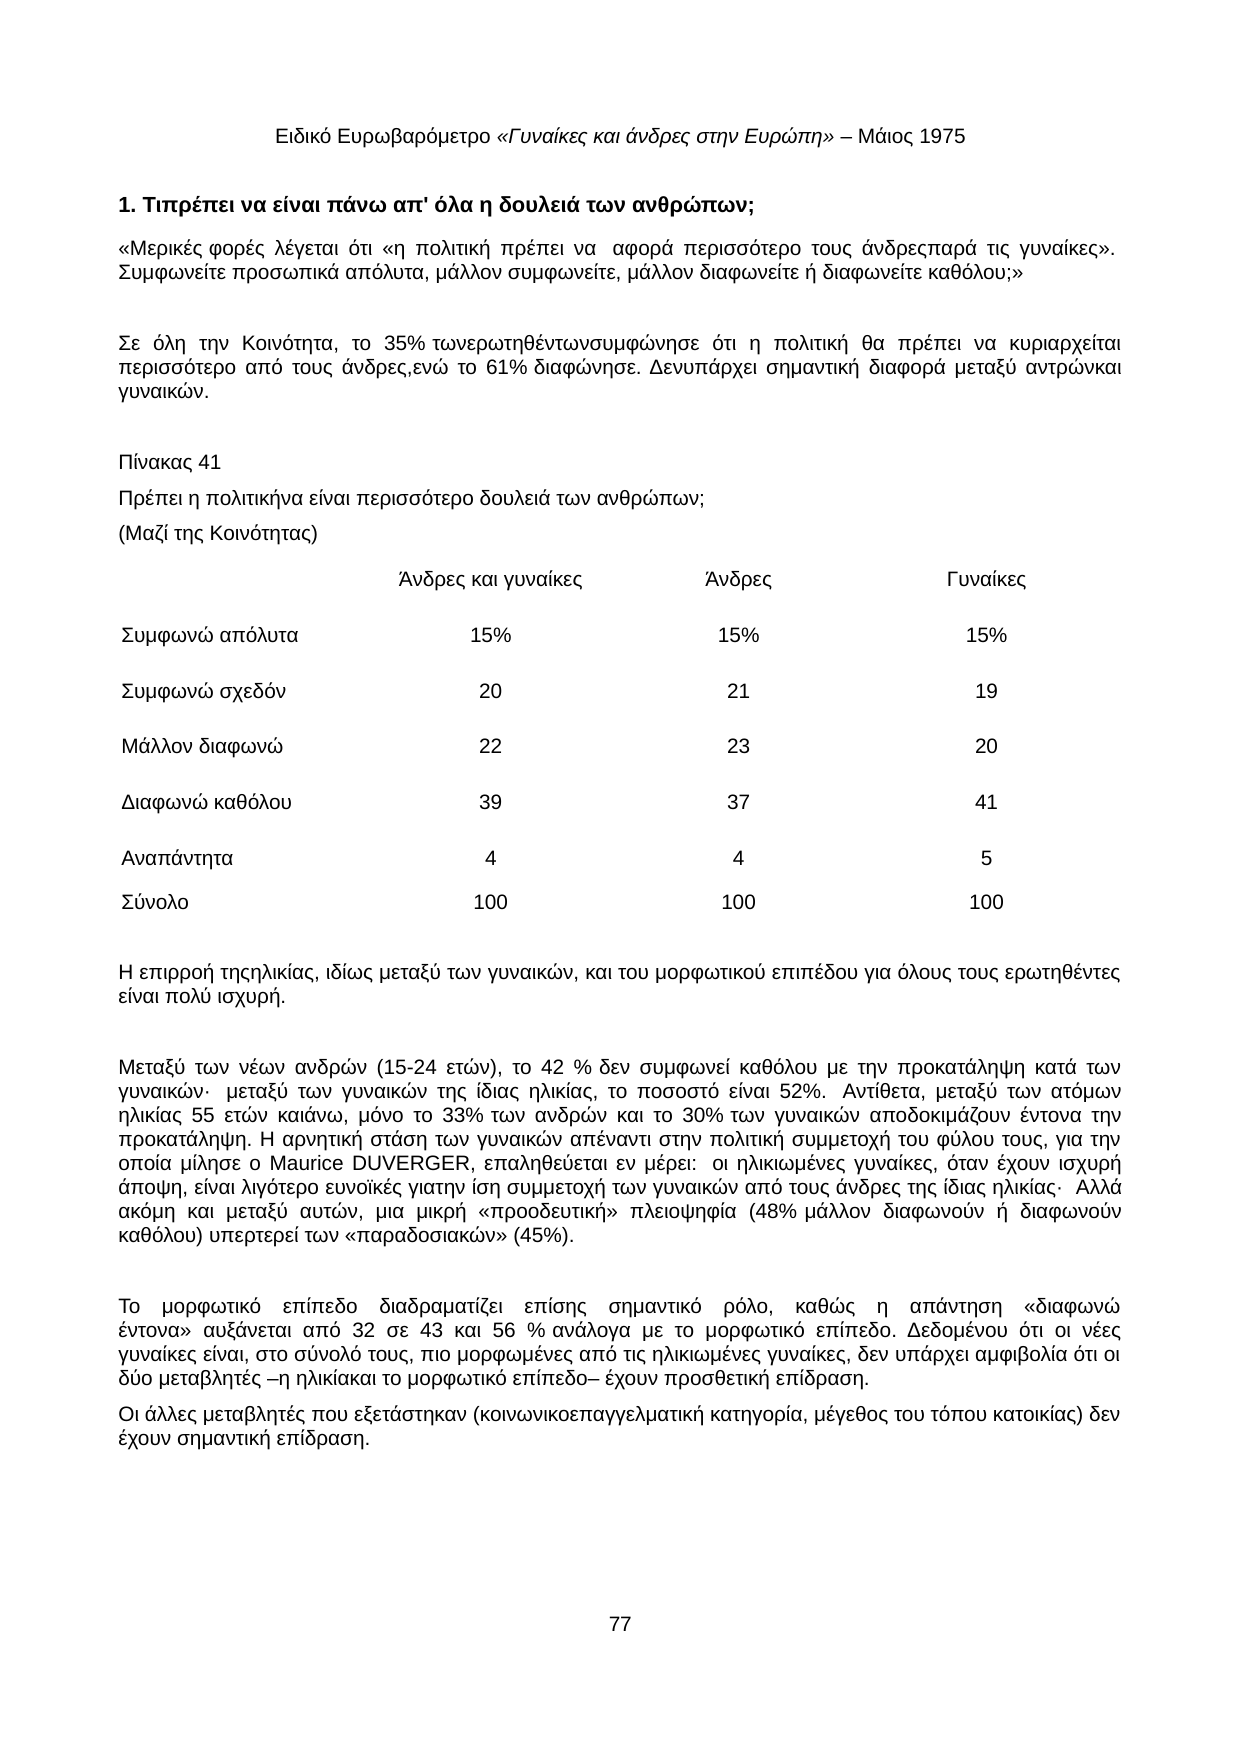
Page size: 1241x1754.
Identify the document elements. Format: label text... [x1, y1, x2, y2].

table_cell Συμφωνώ σχεδόν [118, 663, 367, 718]
table_cell 4 [615, 830, 862, 886]
text Η επιρροή τηςηλικίας, ιδίως μεταξύ των γυναικών, και του μορφωτικού επιπέδου για όλους τους ερωτηθέντες είναι πολύ ισχυρή. [118, 960, 1122, 1008]
text «Μερικές φορές λέγεται ότι «η πολιτική πρέπει να αφορά περισσότερο τους άνδρεςπαρά τις γυναίκες». Συμφωνείτε προσωπικά απόλυτα, μάλλον συμφωνείτε, μάλλον διαφωνείτε ή διαφωνείτε καθόλου;» [118, 236, 1122, 283]
table_header Άνδρες [615, 551, 862, 607]
text Μεταξύ των νέων ανδρών (15-24 ετών), το 42 % δεν συμφωνεί καθόλου με την προκατάληψη κατά των γυναικών· μεταξύ των γυναικών της ίδιας ηλικίας, το ποσοστό είναι 52%. Αντίθετα, μεταξύ των ατόμων ηλικίας 55 ετών καιάνω, μόνο το 33% των ανδρών και το 30% των γυναικών αποδοκιμάζουν έντονα την προκατάληψη. Η αρνητική στάση των γυναικών απέναντι στην πολιτική συμμετοχή του φύλου τους, για την οποία μίλησε ο Maurice DUVERGER, επαληθεύεται εν μέρει: οι ηλικιωμένες γυναίκες, όταν έχουν ισχυρή άποψη, είναι λιγότερο ευνοϊκές γιατην ίση συμμετοχή των γυναικών από τους άνδρες της ίδιας ηλικίας· Αλλά ακόμη και μεταξύ αυτών, μια μικρή «προοδευτική» πλειοψηφία (48% μάλλον διαφωνούν ή διαφωνούν καθόλου) υπερτερεί των «παραδοσιακών» (45%). [118, 1055, 1122, 1247]
table_cell 39 [367, 774, 614, 830]
table_cell 23 [615, 719, 862, 774]
text Πίνακας 41 [118, 450, 1122, 474]
table_cell Σύνολο [118, 886, 367, 918]
table_cell 22 [367, 719, 614, 774]
text Σε όλη την Κοινότητα, το 35% τωνερωτηθέντωνσυμφώνησε ότι η πολιτική θα πρέπει να κυριαρχείται περισσότερο από τους άνδρες,ενώ το 61% διαφώνησε. Δενυπάρχει σημαντική διαφορά μεταξύ αντρώνκαι γυναικών. [118, 331, 1122, 403]
table_cell 100 [367, 886, 614, 918]
table_cell 20 [367, 663, 614, 718]
table_cell 5 [863, 830, 1110, 886]
text Πρέπει η πολιτικήνα είναι περισσότερο δουλειά των ανθρώπων; [118, 486, 1122, 509]
table_cell 21 [615, 663, 862, 718]
text (Μαζί της Κοινότητας) [118, 521, 1122, 545]
table_cell Μάλλον διαφωνώ [118, 719, 367, 774]
table_cell 20 [863, 719, 1110, 774]
subtitle 1. Τιπρέπει να είναι πάνω απ' όλα η δουλειά των ανθρώπων; [118, 192, 1122, 217]
table_cell 41 [863, 774, 1110, 830]
table_cell Αναπάντητα [118, 830, 367, 886]
table_cell 15% [615, 607, 862, 663]
table_cell 37 [615, 774, 862, 830]
table_cell Διαφωνώ καθόλου [118, 774, 367, 830]
table_header Άνδρες και γυναίκες [367, 551, 614, 607]
table_cell 15% [367, 607, 614, 663]
table_cell 4 [367, 830, 614, 886]
table_cell 15% [863, 607, 1110, 663]
table_cell 100 [863, 886, 1110, 918]
text Το μορφωτικό επίπεδο διαδραματίζει επίσης σημαντικό ρόλο, καθώς η απάντηση «διαφωνώ έντονα» αυξάνεται από 32 σε 43 και 56 % ανάλογα με το μορφωτικό επίπεδο. Δεδομένου ότι οι νέες γυναίκες είναι, στο σύνολό τους, πιο μορφωμένες από τις ηλικιωμένες γυναίκες, δεν υπάρχει αμφιβολία ότι οι δύο μεταβλητές –η ηλικίακαι το μορφωτικό επίπεδο– έχουν προσθετική επίδραση. [118, 1294, 1122, 1390]
text Οι άλλες μεταβλητές που εξετάστηκαν (κοινωνικοεπαγγελματική κατηγορία, μέγεθος του τόπου κατοικίας) δεν έχουν σημαντική επίδραση. [118, 1401, 1122, 1449]
table_cell Συμφωνώ απόλυτα [118, 607, 367, 663]
table_header Γυναίκες [863, 551, 1110, 607]
table_cell 100 [615, 886, 862, 918]
table_header [118, 551, 367, 607]
table_cell 19 [863, 663, 1110, 718]
